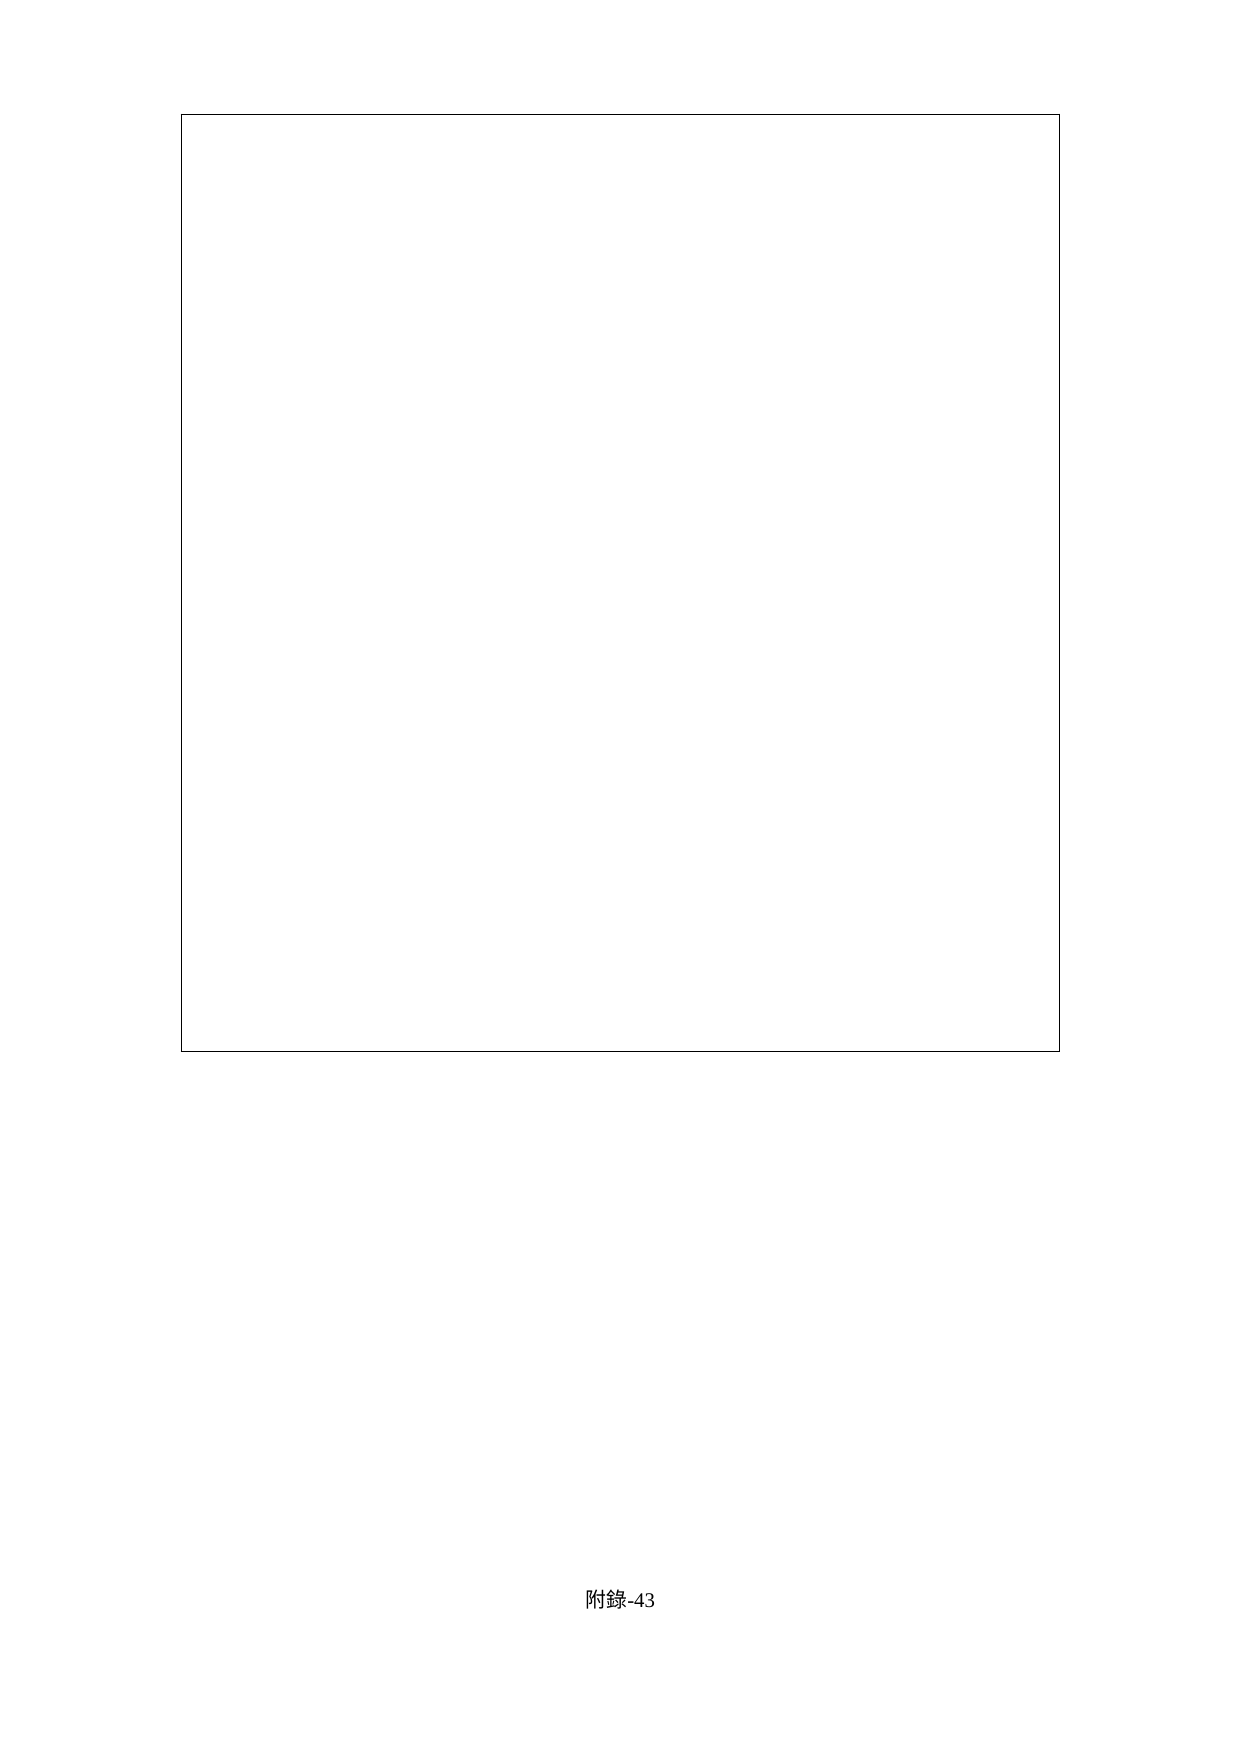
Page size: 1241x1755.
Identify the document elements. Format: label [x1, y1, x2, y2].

table_header [182, 115, 1059, 1051]
